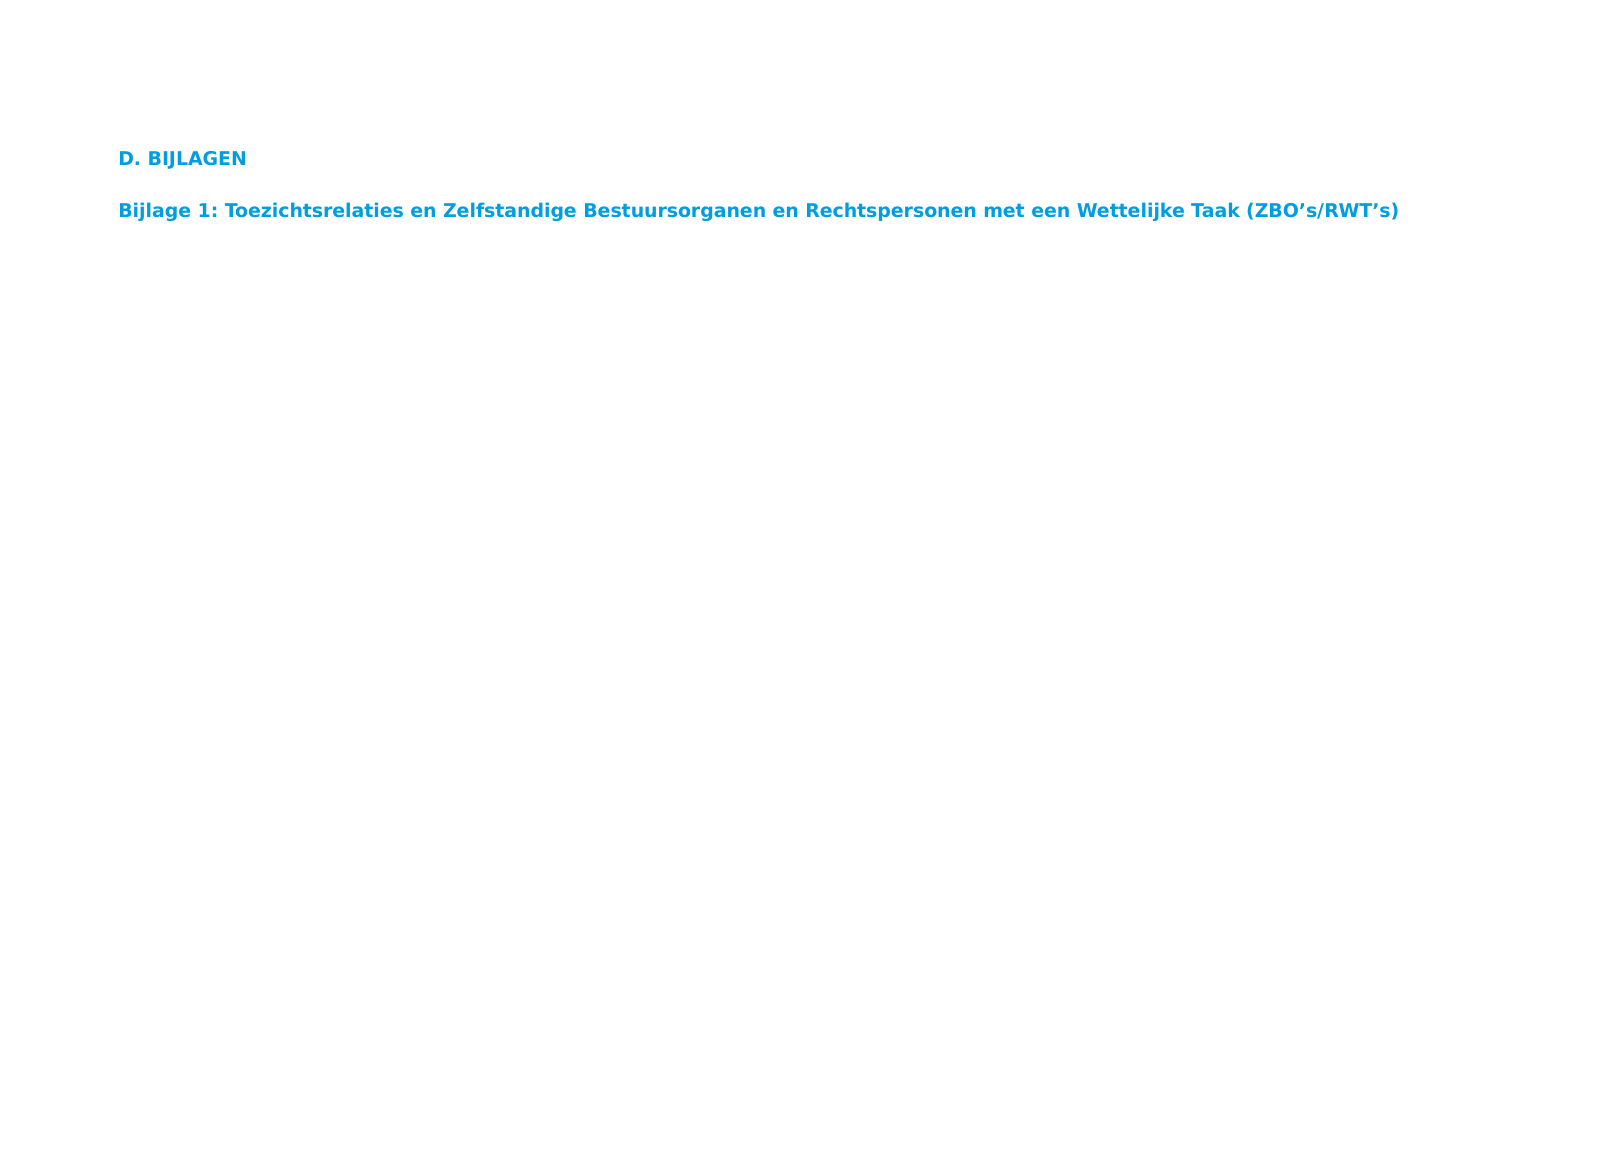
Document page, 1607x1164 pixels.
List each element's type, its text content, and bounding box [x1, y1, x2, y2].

subtitle Bijlage 1: Toezichtsrelaties en Zelfstandige Bestuursorganen en Rechtspersonen met een Wettelijke Taak (ZBO’s/RWT’s) [118, 200, 1488, 222]
subtitle D. BIJLAGEN [118, 148, 1488, 170]
